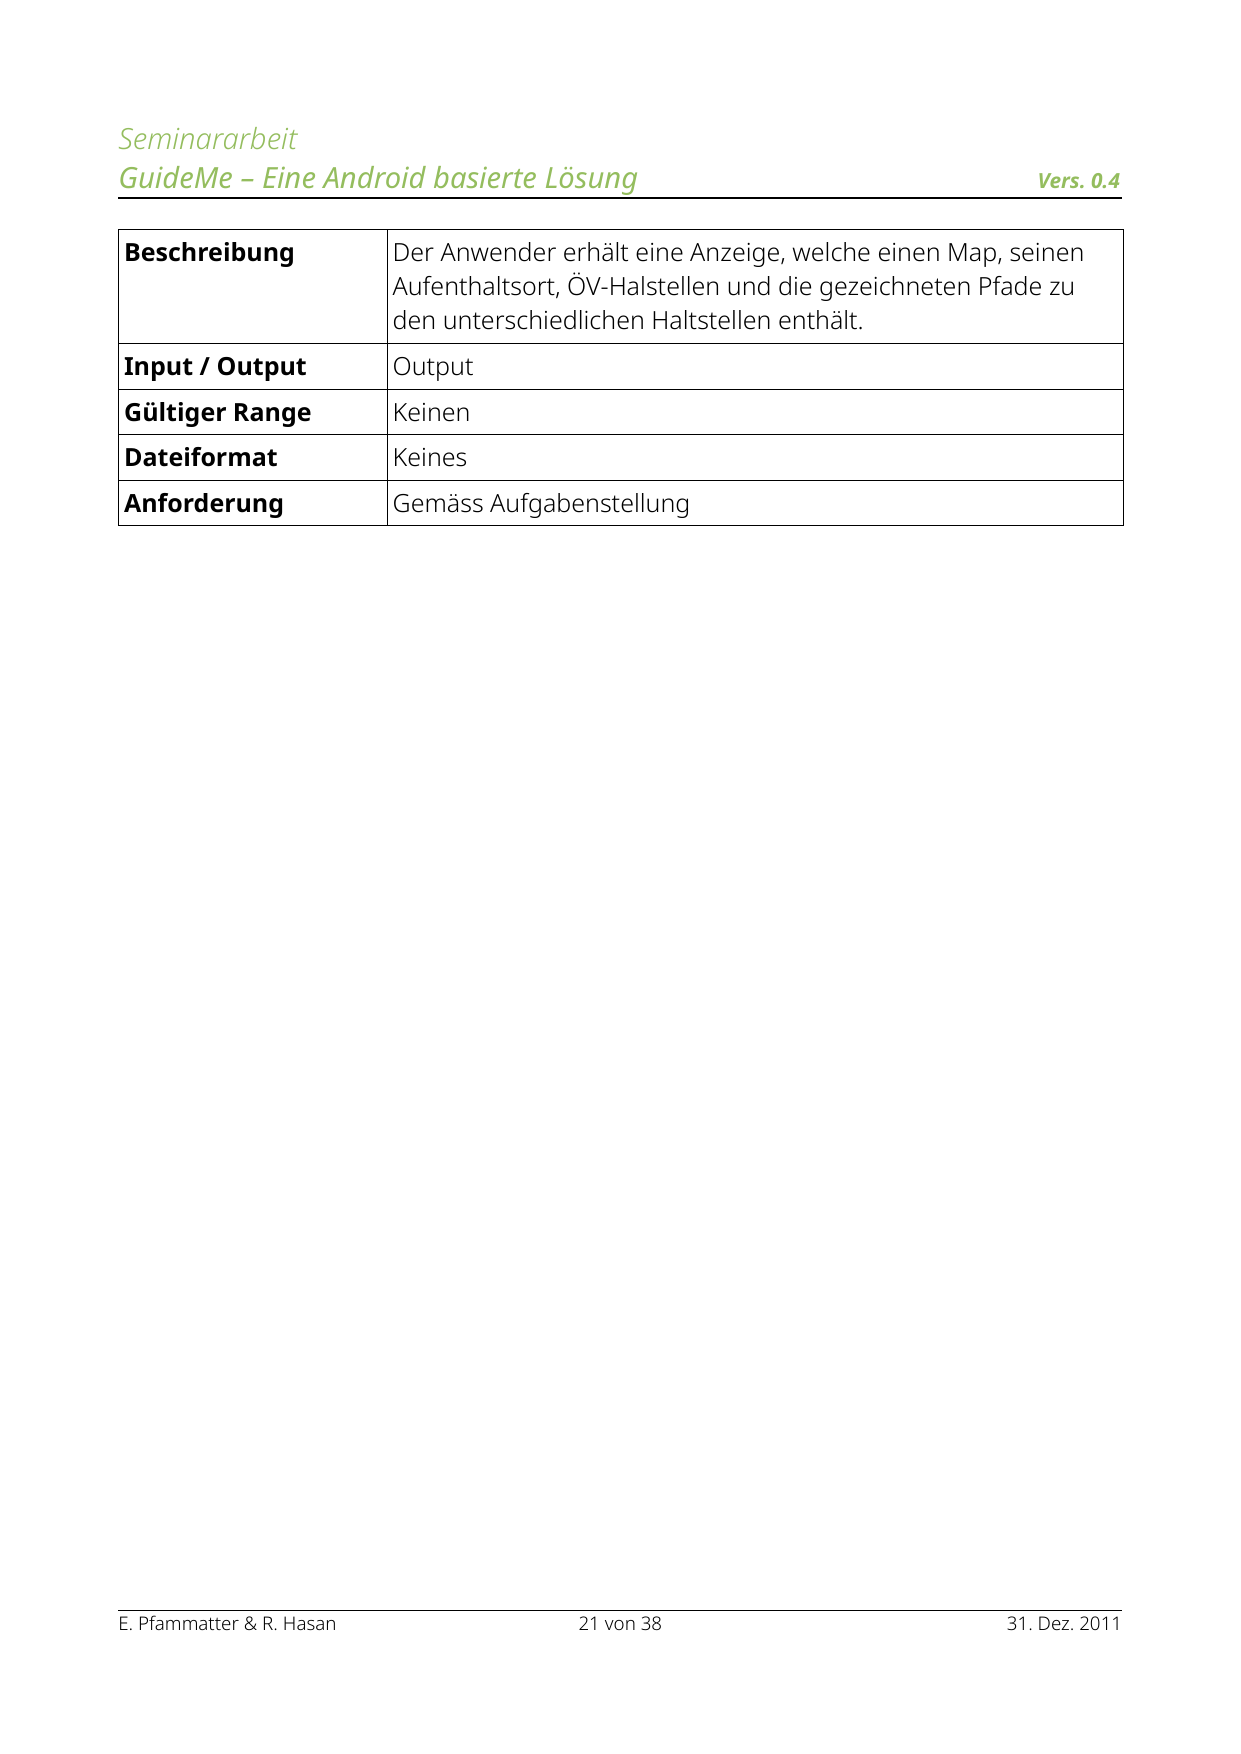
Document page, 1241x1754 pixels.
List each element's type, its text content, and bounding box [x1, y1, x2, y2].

table_cell Output [388, 344, 1123, 388]
table_cell Input / Output [119, 344, 387, 388]
table_cell Keinen [388, 390, 1123, 434]
table_cell Der Anwender erhält eine Anzeige, welche einen Map, seinen Aufenthaltsort, ÖV-Halstellen und die gezeichneten Pfade zu den unterschiedlichen Haltstellen enthält. [388, 230, 1123, 343]
table_cell Anforderung [119, 481, 387, 525]
table_cell Beschreibung [119, 230, 387, 343]
table_cell Keines [388, 435, 1123, 480]
table_cell Dateiformat [119, 435, 387, 480]
table_cell Gemäss Aufgabenstellung [388, 481, 1123, 525]
table_cell Gültiger Range [119, 390, 387, 434]
